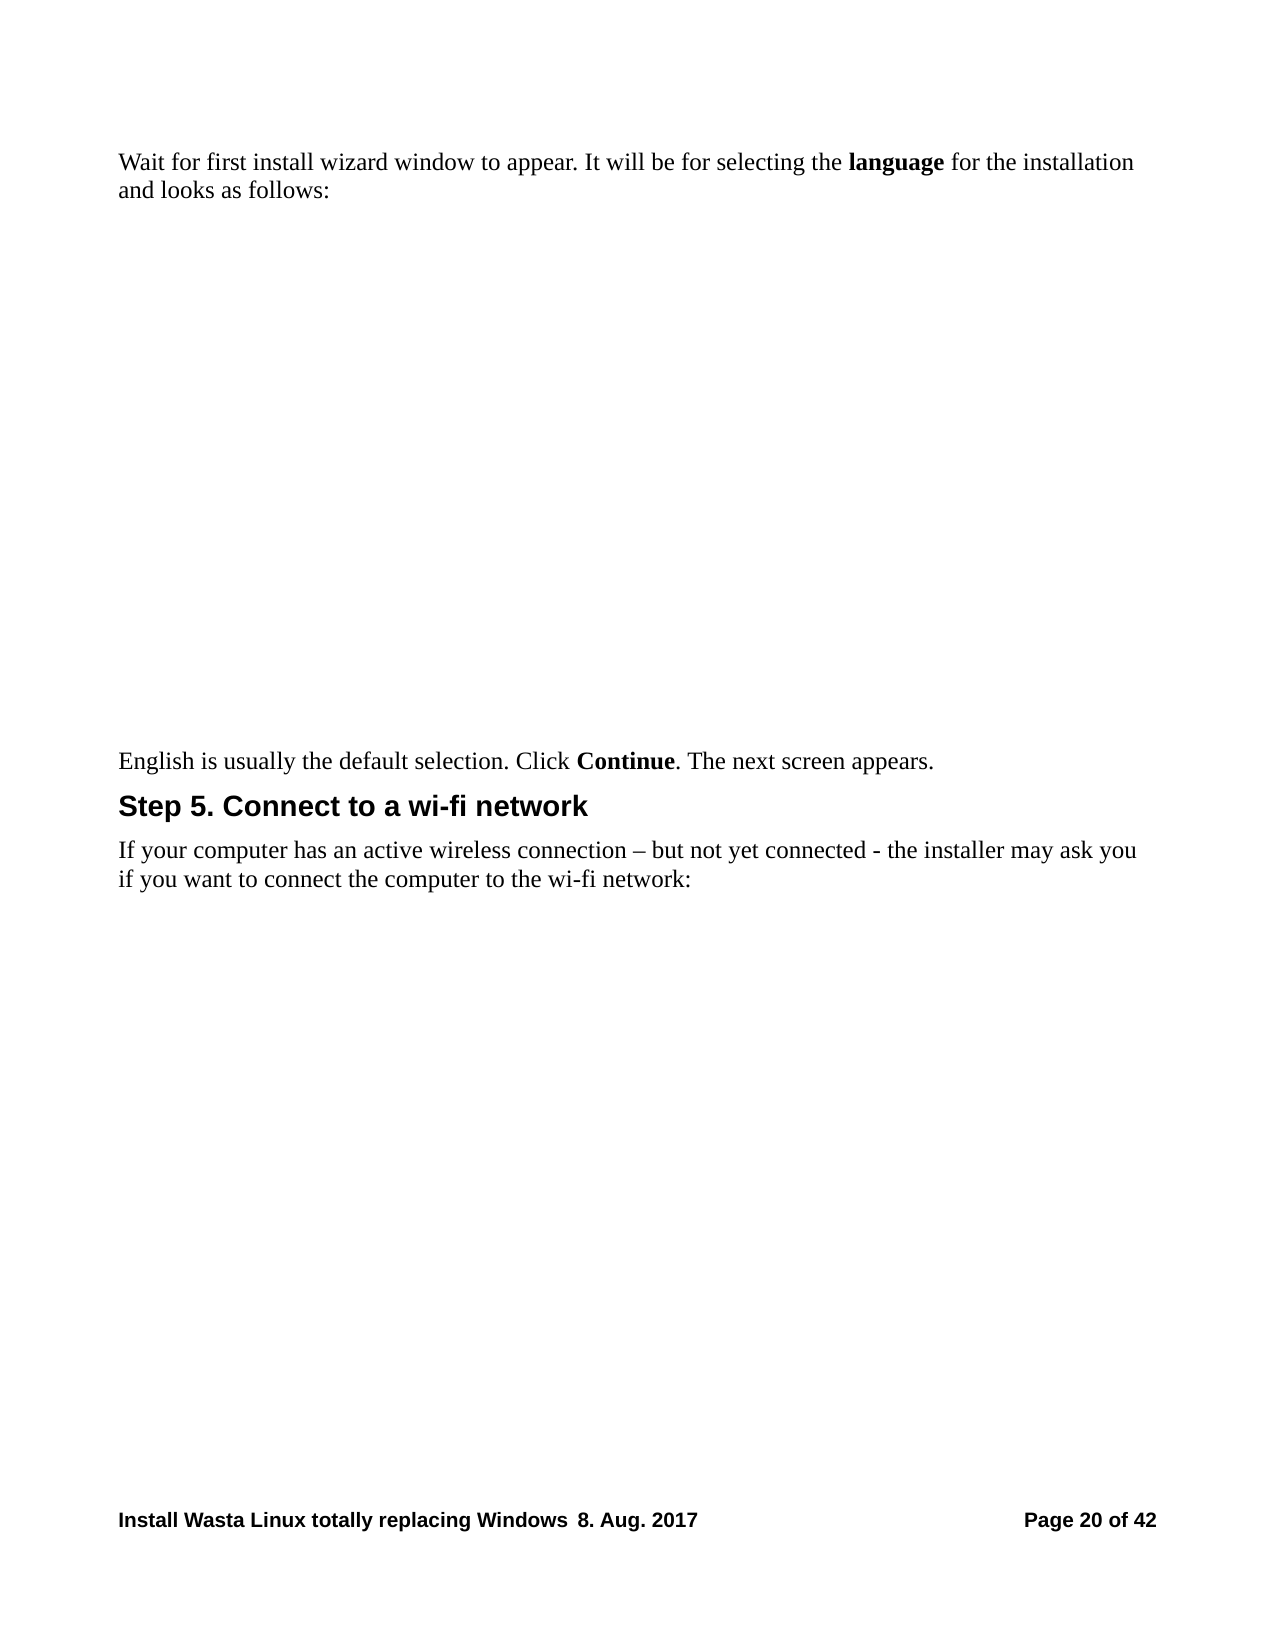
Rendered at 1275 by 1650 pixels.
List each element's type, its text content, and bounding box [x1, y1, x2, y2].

subtitle Step 5. Connect to a wi-fi network [118, 789, 1157, 823]
text English is usually the default selection. Click Continue. The next screen appears. [118, 746, 1157, 775]
text Wait for first install wizard window to appear. It will be for selecting the language for the installation and looks as follows: [118, 147, 1157, 204]
text If your computer has an active wireless connection – but not yet connected - the installer may ask you if you want to connect the computer to the wi-fi network: [118, 836, 1157, 893]
